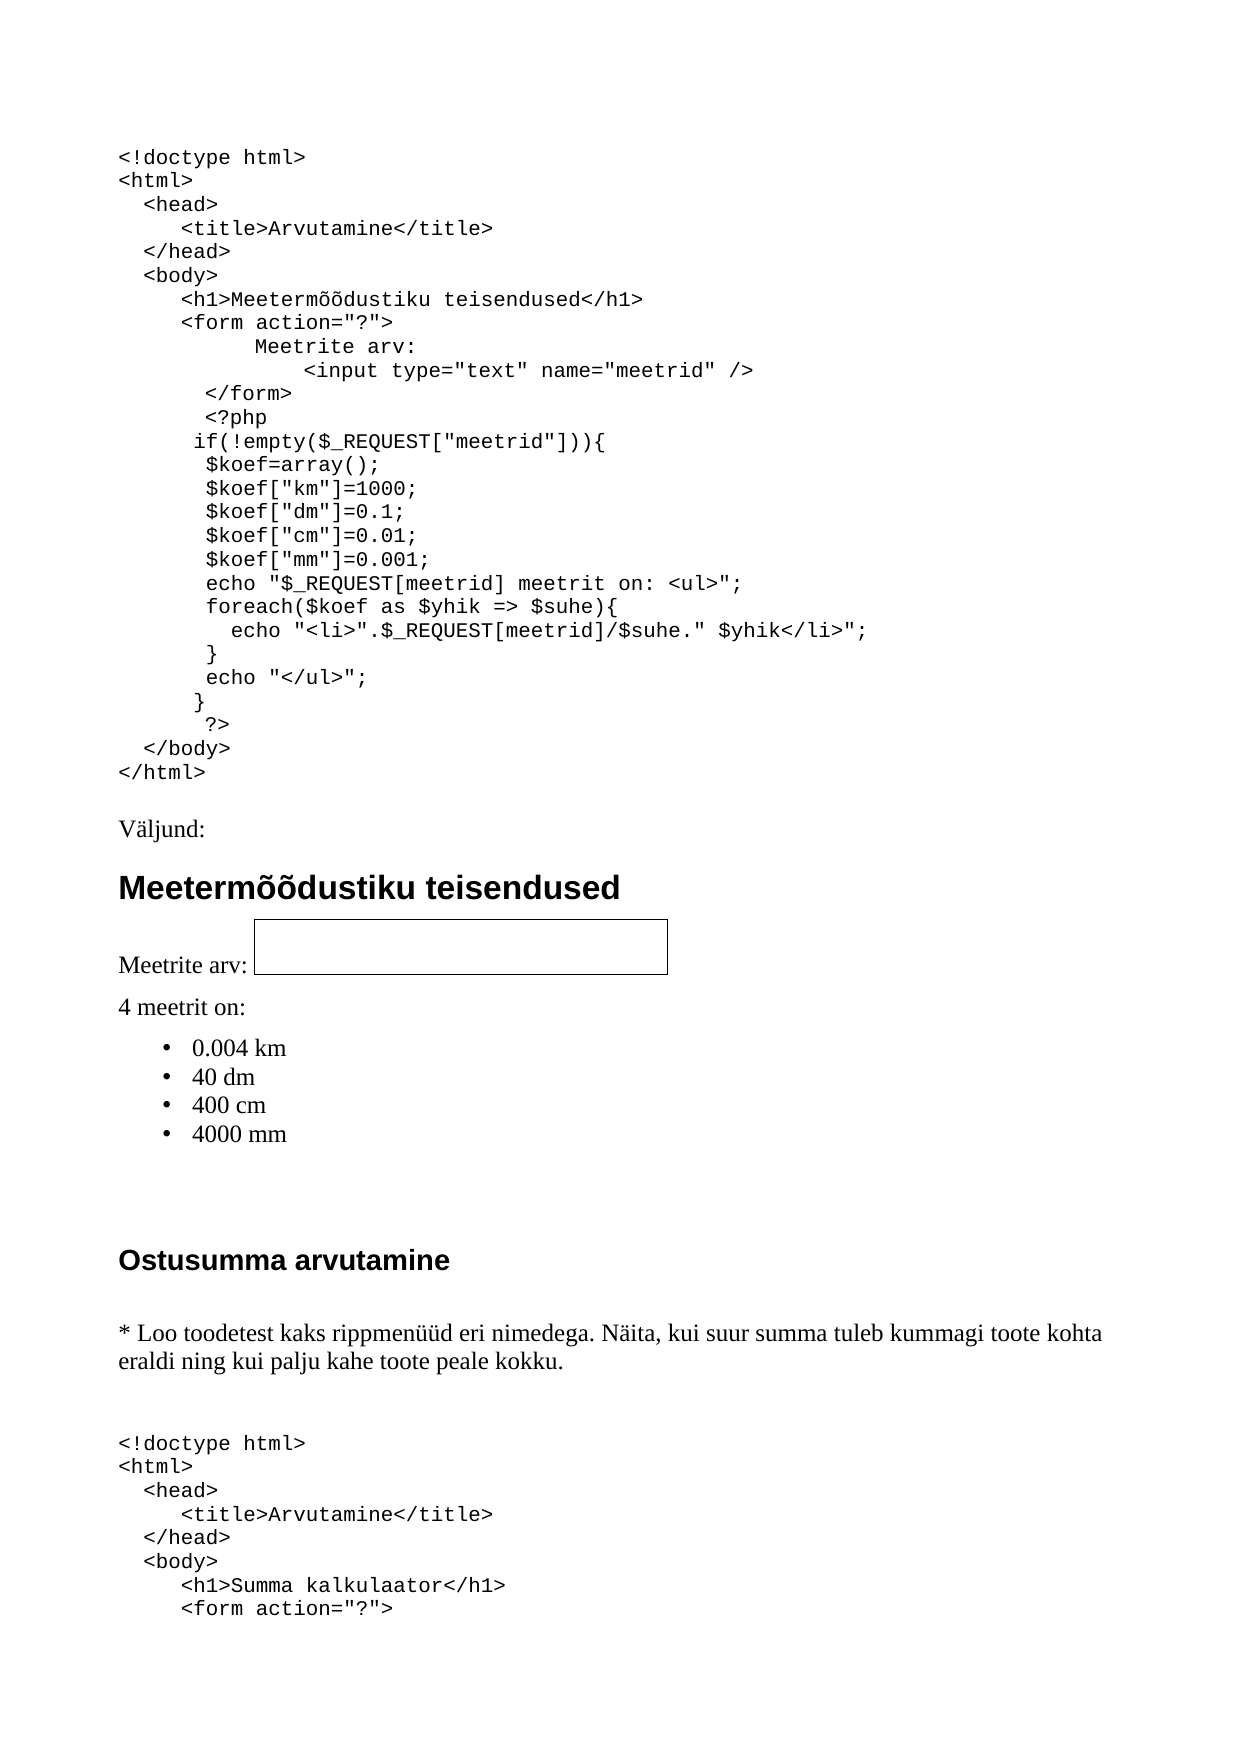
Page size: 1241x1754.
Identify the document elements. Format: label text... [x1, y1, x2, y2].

list 0.004 km [162, 1033, 1122, 1062]
list 4000 mm [162, 1119, 1122, 1148]
text <body> [118, 1551, 1122, 1574]
text <!doctype html> [118, 1433, 1122, 1456]
text <form action="?"> [118, 312, 1122, 336]
text <h1>Summa kalkulaator</h1> [118, 1574, 1122, 1598]
text if(!empty($_REQUEST["meetrid"])){ [118, 431, 1122, 454]
text * Loo toodetest kaks rippmenüüd eri nimedega. Näita, kui suur summa tuleb kummagi toote kohta eraldi ning kui palju kahe toote peale kokku. [118, 1318, 1122, 1375]
subtitle Ostusumma arvutamine [118, 1243, 1122, 1276]
text Meetrite arv: [118, 336, 1122, 360]
text echo "$_REQUEST[meetrid] meetrit on: <ul>"; [118, 572, 1122, 596]
text </body> [118, 738, 1122, 762]
text $koef=array(); [118, 454, 1122, 478]
text <head> [118, 1480, 1122, 1504]
text Väljund: [118, 814, 1122, 843]
text <body> [118, 265, 1122, 289]
text echo "<li>".$_REQUEST[meetrid]/$suhe." $yhik</li>"; [118, 620, 1122, 643]
text foreach($koef as $yhik => $suhe){ [118, 596, 1122, 620]
text ?> [118, 714, 1122, 738]
text <?php [118, 407, 1122, 431]
text <h1>Meetermõõdustiku teisendused</h1> [118, 289, 1122, 312]
text <form action="?"> [118, 1598, 1122, 1622]
text $koef["km"]=1000; [118, 478, 1122, 502]
list 40 dm [162, 1062, 1122, 1090]
text $koef["mm"]=0.001; [118, 549, 1122, 572]
text </form> [118, 383, 1122, 407]
text <input type="text" name="meetrid" /> [118, 360, 1122, 383]
text <title>Arvutamine</title> [118, 218, 1122, 241]
list 400 cm [162, 1090, 1122, 1119]
text echo "</ul>"; [118, 667, 1122, 691]
text } [118, 643, 1122, 667]
subtitle Meetermõõdustiku teisendused [118, 868, 1122, 906]
text $koef["cm"]=0.01; [118, 525, 1122, 549]
text <title>Arvutamine</title> [118, 1504, 1122, 1527]
text </head> [118, 1527, 1122, 1551]
text <!doctype html> [118, 147, 1122, 171]
text </html> [118, 762, 1122, 785]
text <head> [118, 194, 1122, 218]
text </head> [118, 241, 1122, 265]
text <html> [118, 171, 1122, 194]
text 4 meetrit on: [118, 992, 1122, 1020]
text Meetrite arv: [118, 919, 1122, 979]
text $koef["dm"]=0.1; [118, 502, 1122, 525]
text } [118, 691, 1122, 714]
text <html> [118, 1456, 1122, 1480]
